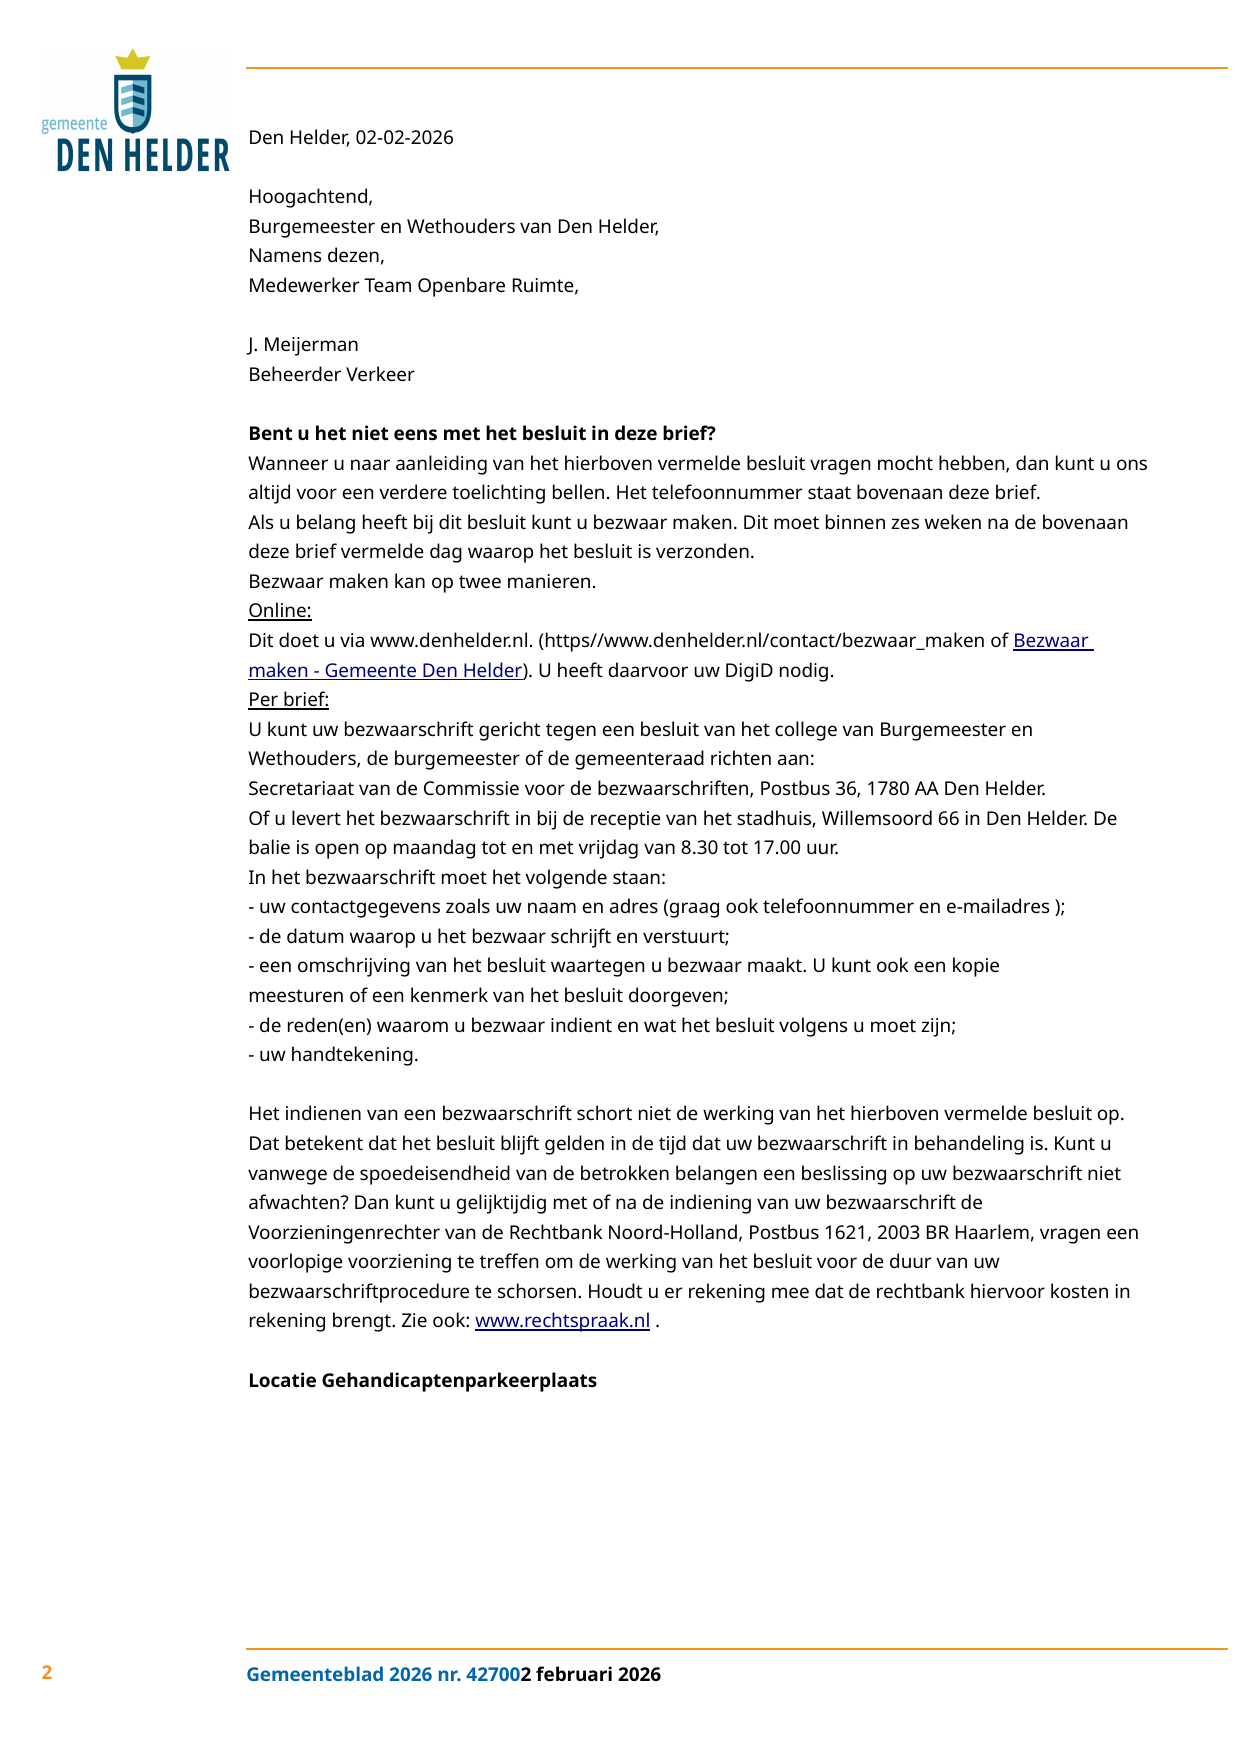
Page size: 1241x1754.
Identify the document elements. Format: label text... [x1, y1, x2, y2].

text Online: [248, 598, 1152, 623]
text meesturen of een kenmerk van het besluit doorgeven; [248, 982, 1152, 1008]
picture [220, 160, 224, 172]
text - uw handtekening. [248, 1041, 1152, 1067]
text balie is open op maandag tot en met vrijdag van 8.30 tot 17.00 uur. [248, 834, 1152, 860]
text Hoogachtend, [248, 183, 1152, 209]
picture [182, 144, 187, 165]
text J. Meijerman [248, 331, 1152, 357]
text Bent u het niet eens met het besluit in deze brief? [248, 420, 1152, 446]
text Per brief: [248, 686, 1152, 712]
text U kunt uw bezwaarschrift gericht tegen een besluit van het college van Burgemeester en Wethouders, de burgemeester of de gemeenteraad richten aan: [248, 716, 1152, 771]
text Burgemeester en Wethouders van Den Helder, [248, 213, 1152, 239]
text Locatie Gehandicaptenparkeerplaats [248, 1367, 1152, 1393]
text Namens dezen, [248, 243, 1152, 268]
text Bezwaar maken kan op twee manieren. [248, 568, 1152, 594]
text Het indienen van een bezwaarschrift schort niet de werking van het hierboven vermelde besluit op. Dat betekent dat het besluit blijft gelden in de tijd dat uw bezwaarschrift in behandeling is. Kunt u vanwege de spoedeisendheid van de betrokken belangen een beslissing op uw bezwaarschrift niet afwachten? Dan kunt u gelijktijdig met of na de indiening van uw bezwaarschrift de Voorzieningenrechter van de Rechtbank Noord-Holland, Postbus 1621, 2003 BR Haarlem, vragen een voorlopige voorziening te treffen om de werking van het besluit voor de duur van uw bezwaarschriftprocedure te schorsen. Houdt u er rekening mee dat de rechtbank hiervoor kosten in rekening brengt. Zie ook: www.rechtspraak.nl . [248, 1101, 1152, 1333]
text Beheerder Verkeer [248, 361, 1152, 387]
text - uw contactgegevens zoals uw naam en adres (graag ook telefoonnummer en e-mailadres ); [248, 893, 1152, 919]
text Of u levert het bezwaarschrift in bij de receptie van het stadhuis, Willemsoord 66 in Den Helder. De [248, 805, 1152, 831]
text Medewerker Team Openbare Ruimte, [248, 272, 1152, 298]
picture [130, 157, 135, 172]
text - de reden(en) waarom u bezwaar indient en wat het besluit volgens u moet zijn; [248, 1012, 1152, 1038]
picture [63, 144, 68, 165]
text - een omschrijving van het besluit waartegen u bezwaar maakt. U kunt ook een kopie [248, 953, 1152, 978]
text Dit doet u via www.denhelder.nl. (https//www.denhelder.nl/contact/bezwaar_maken of Bezwaar maken - Gemeente Den Helder). U heeft daarvoor uw DigiD nodig. [248, 627, 1152, 683]
text In het bezwaarschrift moet het volgende staan: [248, 864, 1152, 890]
picture [41, 47, 231, 172]
text Als u belang heeft bij dit besluit kunt u bezwaar maken. Dit moet binnen zes weken na de bovenaan deze brief vermelde dag waarop het besluit is verzonden. [248, 509, 1152, 564]
picture [100, 154, 106, 172]
text Secretariaat van de Commissie voor de bezwaarschriften, Postbus 36, 1780 AA Den Helder. [248, 775, 1152, 801]
text Wanneer u naar aanleiding van het hierboven vermelde besluit vragen mocht hebben, dan kunt u ons altijd voor een verdere toelichting bellen. Het telefoonnummer staat bovenaan deze brief. [248, 450, 1152, 505]
text - de datum waarop u het bezwaar schrijft en verstuurt; [248, 923, 1152, 949]
text Den Helder, 02-02-2026 [248, 124, 1152, 150]
